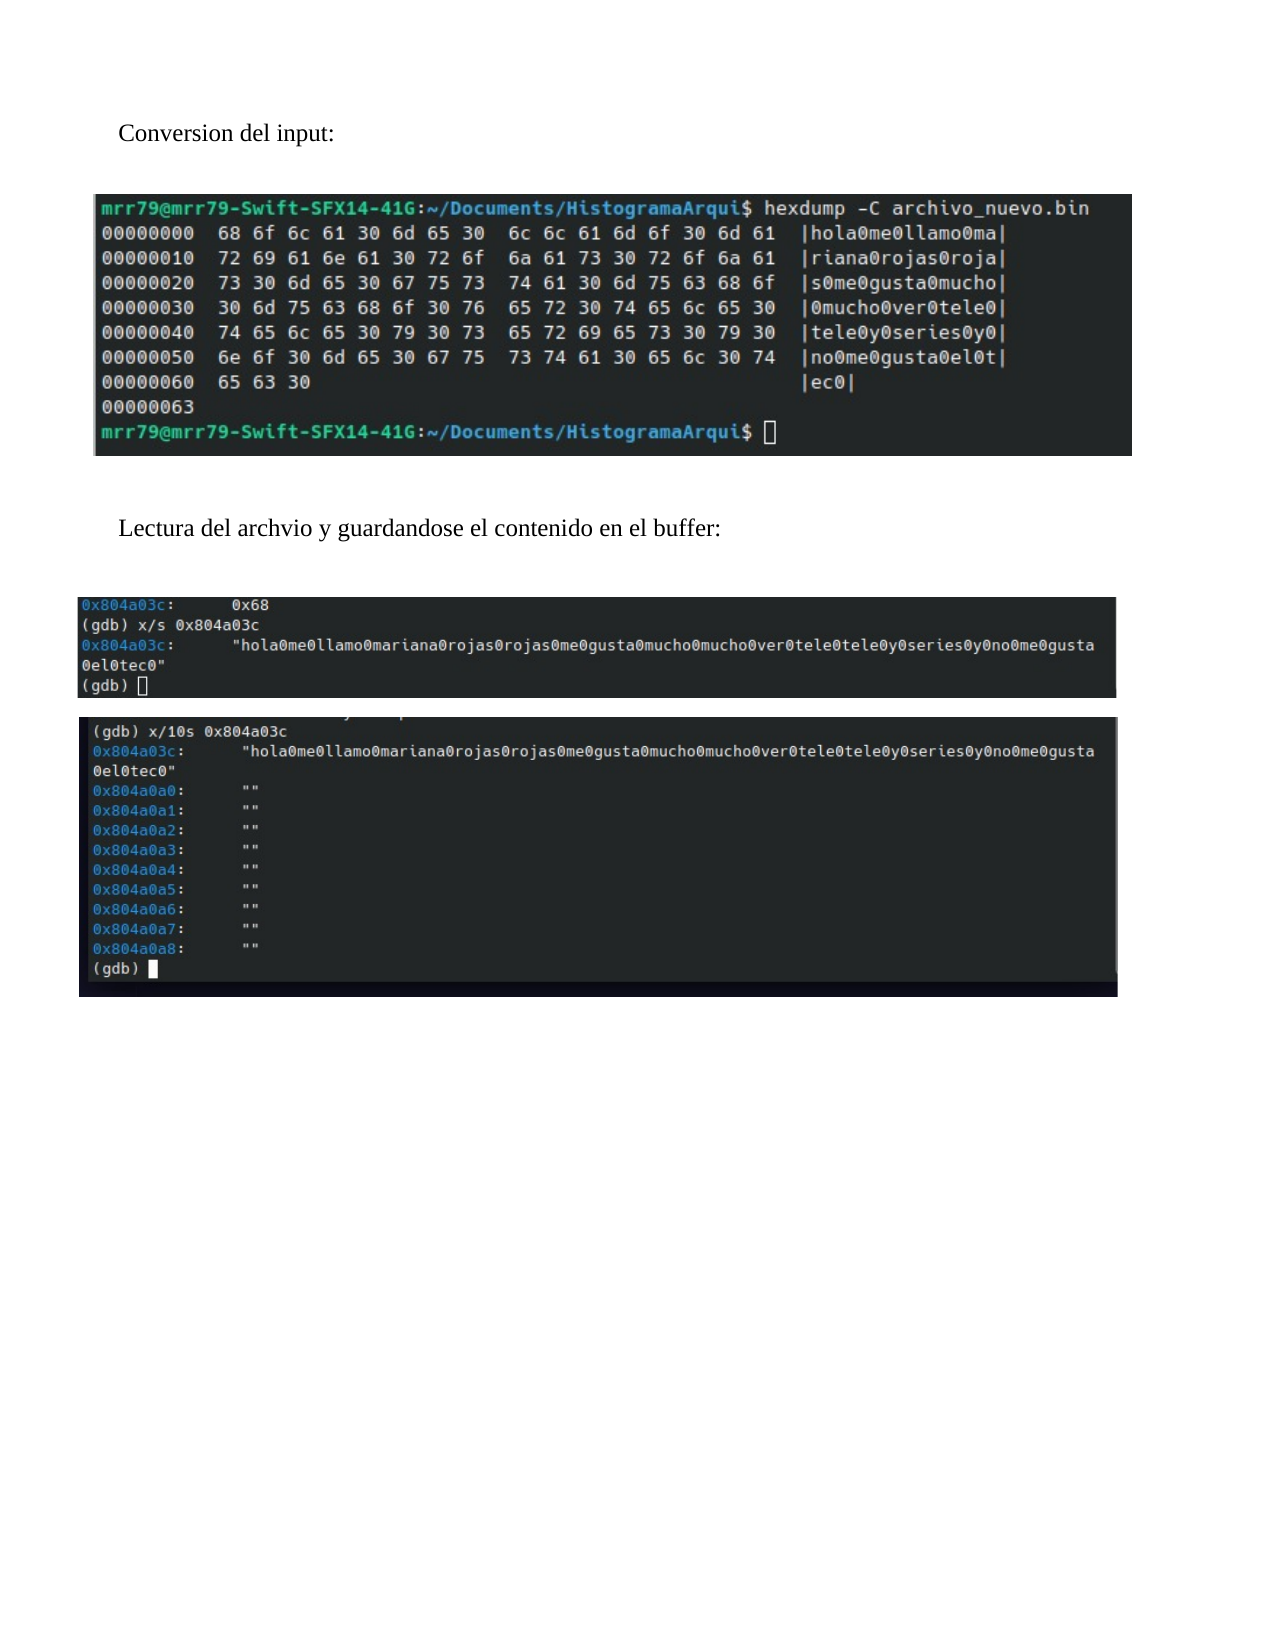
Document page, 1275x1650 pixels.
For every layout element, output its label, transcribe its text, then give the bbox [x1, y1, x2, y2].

text Conversion del input: [118, 118, 1157, 176]
picture [93, 194, 1132, 456]
text Lectura del archvio y guardandose el contenido en el buffer: [118, 513, 1157, 542]
picture [79, 717, 1118, 997]
picture [77, 597, 1117, 698]
